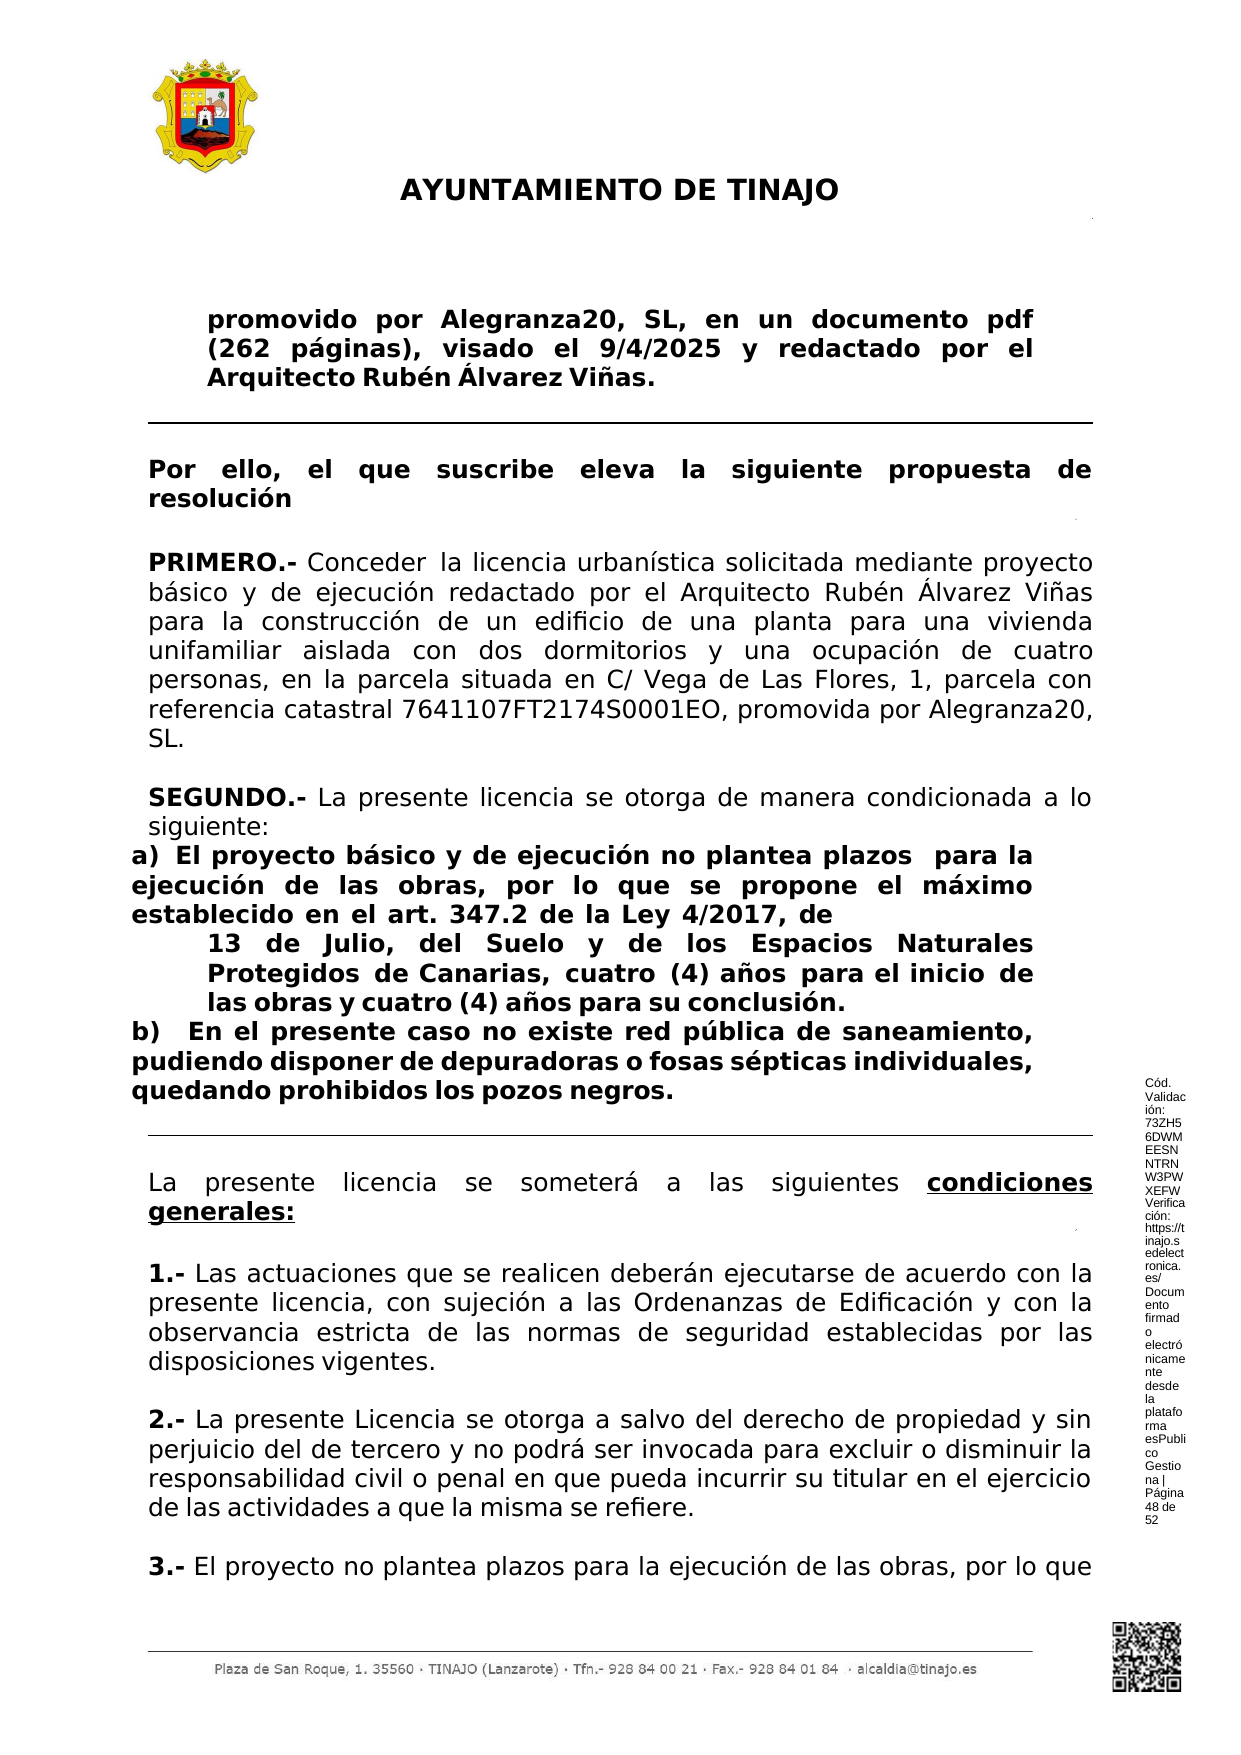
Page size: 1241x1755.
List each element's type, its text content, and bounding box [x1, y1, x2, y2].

text SEGUNDO.- La presente licencia se otorga de manera condicionada a lo siguiente: [148, 783, 1092, 841]
text 1.- Las actuaciones que se realicen deberán ejecutarse de acuerdo con la presente licencia, con sujeción a las Ordenanzas de Edificación y con la observancia estricta de las normas de seguridad establecidas por las disposiciones vigentes. [148, 1259, 1093, 1376]
list En el presente caso no existe red pública de saneamiento, pudiendo disponer de depuradoras o fosas sépticas individuales, quedando prohibidos los pozos negros. [131, 1017, 1034, 1105]
list El proyecto básico y de ejecución no plantea plazos para la ejecución de las obras, por lo que se propone el máximo establecido en el art. 347.2 de la Ley 4/2017, de [131, 841, 1033, 929]
text promovido por Alegranza20, SL, en un documento pdf (262 páginas), visado el 9/4/2025 y redactado por el Arquitecto Rubén Álvarez Viñas. [207, 305, 1033, 393]
text La presente licencia se someterá a las siguientes condiciones generales: [148, 1168, 1093, 1226]
text 3.- El proyecto no plantea plazos para la ejecución de las obras, por lo que [148, 1552, 1092, 1581]
text Por ello, el que suscribe eleva la siguiente propuesta de resolución [148, 455, 1092, 513]
text Verificación: https://tinajo.sedelectronica.es/ [1145, 1198, 1186, 1285]
text 2.- La presente Licencia se otorga a salvo del derecho de propiedad y sin perjuicio del de tercero y no podrá ser invocada para excluir o disminuir la responsabilidad civil o penal en que pueda incurrir su titular en el ejercicio de las actividades a que la misma se refiere. [148, 1406, 1092, 1523]
text PRIMERO.- Conceder la licencia urbanística solicitada mediante proyecto básico y de ejecución redactado por el Arquitecto Rubén Álvarez Viñas para la construcción de un edificio de una planta para una vivienda unifamiliar aislada con dos dormitorios y una ocupación de cuatro personas, en la parcela situada en C/ Vega de Las Flores, 1, parcela con referencia catastral 7641107FT2174S0001EO, promovida por Alegranza20, SL. [148, 548, 1093, 753]
text Documento firmado electrónicamente desde la plataforma esPublico Gestiona | Página 48 de 52 [1145, 1285, 1186, 1527]
text Cód. Validación: 73ZH56DWMEESNNTRNW3PWXEFW [1145, 1077, 1186, 1198]
text 13 de Julio, del Suelo y de los Espacios Naturales Protegidos de Canarias, cuatro (4) años para el inicio de las obras y cuatro (4) años para su conclusión. [207, 929, 1034, 1017]
